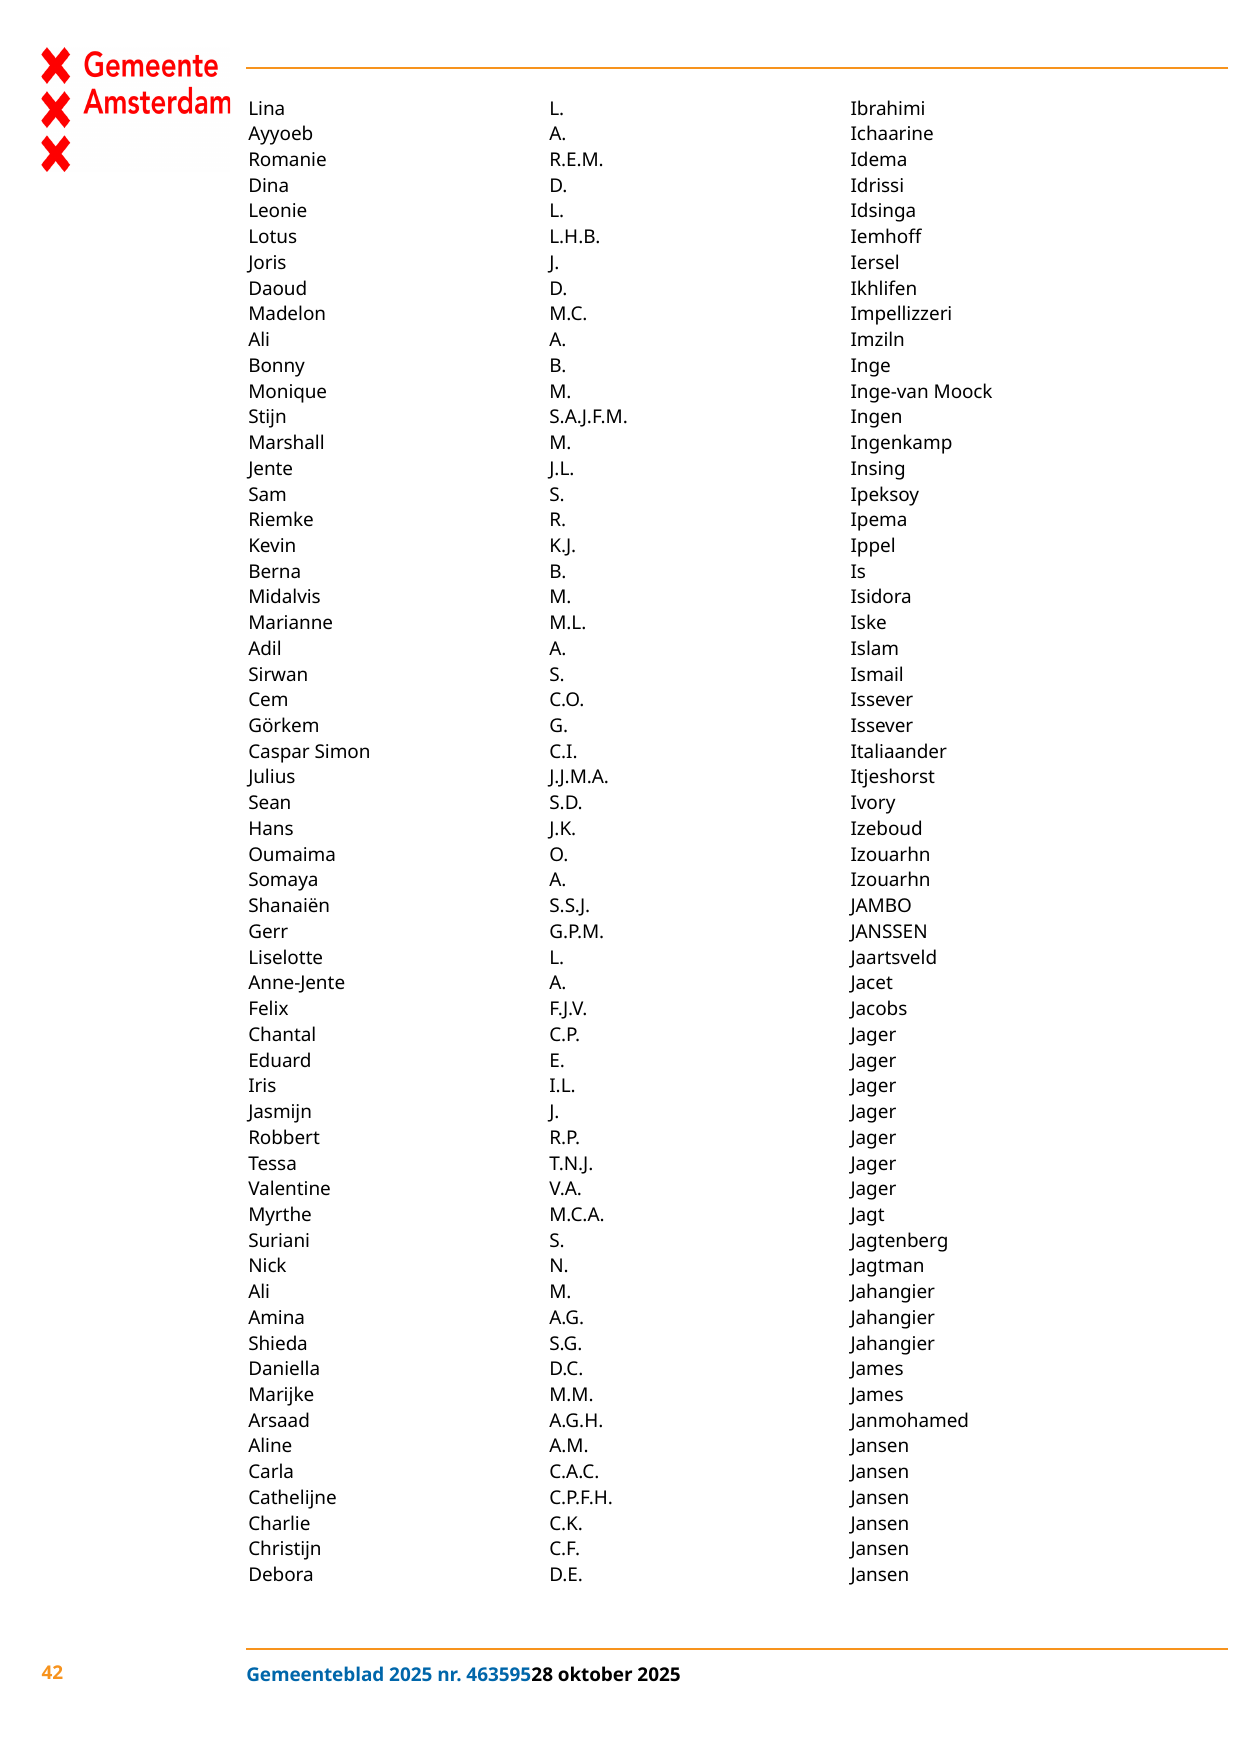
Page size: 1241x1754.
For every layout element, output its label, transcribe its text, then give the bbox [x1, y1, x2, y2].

table_cell Carla [248, 1459, 549, 1484]
table_cell J.K. [549, 815, 850, 841]
table_cell Jager [850, 1021, 1152, 1047]
table_cell Insing [850, 455, 1152, 481]
table_cell M. [549, 584, 850, 609]
table_cell James [850, 1356, 1152, 1381]
table_cell F.J.V. [549, 995, 850, 1021]
table_cell Iske [850, 609, 1152, 635]
table_cell S. [549, 481, 850, 506]
table_cell Madelon [248, 301, 549, 326]
table_cell Marianne [248, 609, 549, 635]
table_cell Cathelijne [248, 1484, 549, 1510]
table_cell Dina [248, 172, 549, 198]
table_cell Stijn [248, 404, 549, 429]
table_cell Anne-Jente [248, 970, 549, 995]
table_cell J. [549, 1098, 850, 1124]
table_cell Midalvis [248, 584, 549, 609]
table_cell Valentine [248, 1175, 549, 1201]
table_cell Jager [850, 1073, 1152, 1098]
table_cell Berna [248, 558, 549, 584]
table_cell B. [549, 352, 850, 378]
table_cell Jaartsveld [850, 944, 1152, 969]
table_cell C.P. [549, 1021, 850, 1047]
table_cell Ipeksoy [850, 481, 1152, 506]
table_cell C.P.F.H. [549, 1484, 850, 1510]
table_cell Amina [248, 1304, 549, 1330]
table_cell Idsinga [850, 198, 1152, 223]
table_cell Idrissi [850, 172, 1152, 198]
table_cell M.C. [549, 301, 850, 326]
table_cell Iersel [850, 249, 1152, 275]
table_cell Ikhlifen [850, 275, 1152, 301]
table_cell Ingen [850, 404, 1152, 429]
table_cell Izouarhn [850, 841, 1152, 867]
table_cell Marshall [248, 429, 549, 455]
table_cell Bonny [248, 352, 549, 378]
table_cell Debora [248, 1561, 549, 1587]
table_cell Tessa [248, 1150, 549, 1175]
table_cell R.E.M. [549, 146, 850, 172]
table_cell Is [850, 558, 1152, 584]
table_cell R.P. [549, 1124, 850, 1150]
table_cell L. [549, 198, 850, 223]
table_cell Issever [850, 712, 1152, 738]
table_cell Robbert [248, 1124, 549, 1150]
table_cell Julius [248, 764, 549, 789]
table_cell JANSSEN [850, 918, 1152, 944]
table_cell A. [549, 121, 850, 146]
table_cell Jansen [850, 1433, 1152, 1458]
table_cell Ismail [850, 661, 1152, 687]
table_cell Chantal [248, 1021, 549, 1047]
table_cell Jahangier [850, 1330, 1152, 1356]
table_cell E. [549, 1047, 850, 1072]
table_cell Leonie [248, 198, 549, 223]
table_cell C.I. [549, 738, 850, 764]
table_cell Jager [850, 1124, 1152, 1150]
table_cell S. [549, 661, 850, 687]
table_cell A.G. [549, 1304, 850, 1330]
table_cell Somaya [248, 867, 549, 892]
table_cell Marijke [248, 1381, 549, 1407]
table_cell M. [549, 429, 850, 455]
table_cell Jager [850, 1047, 1152, 1072]
table_cell D.C. [549, 1356, 850, 1381]
table_cell Christijn [248, 1536, 549, 1561]
table_cell Idema [850, 146, 1152, 172]
table_cell J.L. [549, 455, 850, 481]
table_cell Iris [248, 1073, 549, 1098]
table_cell Felix [248, 995, 549, 1021]
table_cell D.E. [549, 1561, 850, 1587]
table_cell Eduard [248, 1047, 549, 1072]
table_cell Issever [850, 687, 1152, 712]
table_cell Iemhoff [850, 224, 1152, 249]
table_cell Gerr [248, 918, 549, 944]
table_cell Jagtman [850, 1253, 1152, 1278]
table_cell Jacobs [850, 995, 1152, 1021]
table_cell Ichaarine [850, 121, 1152, 146]
table_cell Jager [850, 1098, 1152, 1124]
table_cell JAMBO [850, 893, 1152, 918]
table_cell D. [549, 275, 850, 301]
table_cell Jacet [850, 970, 1152, 995]
table_cell C.A.C. [549, 1459, 850, 1484]
table_cell R. [549, 506, 850, 532]
table_cell Joris [248, 249, 549, 275]
table_cell Myrthe [248, 1201, 549, 1227]
table_cell Jagt [850, 1201, 1152, 1227]
table_cell Ingenkamp [850, 429, 1152, 455]
table_cell Romanie [248, 146, 549, 172]
table_cell Monique [248, 378, 549, 403]
table_cell Arsaad [248, 1407, 549, 1433]
table_cell Daoud [248, 275, 549, 301]
table_cell Ayyoeb [248, 121, 549, 146]
table_cell Islam [850, 635, 1152, 661]
table_cell Impellizzeri [850, 301, 1152, 326]
table_cell Ippel [850, 532, 1152, 558]
table_cell A.M. [549, 1433, 850, 1458]
table_cell A. [549, 970, 850, 995]
table_cell T.N.J. [549, 1150, 850, 1175]
table_cell G.P.M. [549, 918, 850, 944]
table_cell Italiaander [850, 738, 1152, 764]
table_cell J.J.M.A. [549, 764, 850, 789]
table_cell Suriani [248, 1227, 549, 1253]
table_cell Lotus [248, 224, 549, 249]
table_cell M. [549, 1278, 850, 1304]
table_cell Ipema [850, 506, 1152, 532]
table_cell Sam [248, 481, 549, 506]
table_cell Jager [850, 1175, 1152, 1201]
table_cell C.K. [549, 1510, 850, 1536]
table_cell Jansen [850, 1510, 1152, 1536]
table_cell G. [549, 712, 850, 738]
table_cell M. [549, 378, 850, 403]
table_cell O. [549, 841, 850, 867]
table_cell S.G. [549, 1330, 850, 1356]
table_cell A. [549, 867, 850, 892]
table_cell Lina [248, 95, 549, 121]
table_cell Hans [248, 815, 549, 841]
table_cell S.A.J.F.M. [549, 404, 850, 429]
table_cell Izouarhn [850, 867, 1152, 892]
table_cell K.J. [549, 532, 850, 558]
table_cell V.A. [549, 1175, 850, 1201]
picture [41, 47, 231, 172]
table_cell S.S.J. [549, 893, 850, 918]
table_cell Jansen [850, 1484, 1152, 1510]
table_cell N. [549, 1253, 850, 1278]
table_cell Jasmijn [248, 1098, 549, 1124]
table_cell M.M. [549, 1381, 850, 1407]
table_cell Ivory [850, 790, 1152, 815]
table_cell Shieda [248, 1330, 549, 1356]
table_cell M.C.A. [549, 1201, 850, 1227]
table_cell Jansen [850, 1459, 1152, 1484]
table_cell Liselotte [248, 944, 549, 969]
table_cell Janmohamed [850, 1407, 1152, 1433]
table_cell M.L. [549, 609, 850, 635]
table_cell Görkem [248, 712, 549, 738]
table_cell Jansen [850, 1536, 1152, 1561]
table_cell Jente [248, 455, 549, 481]
table_cell Jahangier [850, 1304, 1152, 1330]
table_cell Sirwan [248, 661, 549, 687]
table_cell A. [549, 326, 850, 352]
table_cell D. [549, 172, 850, 198]
table_cell L. [549, 95, 850, 121]
table_cell Itjeshorst [850, 764, 1152, 789]
table_cell S.D. [549, 790, 850, 815]
table_cell Sean [248, 790, 549, 815]
table_cell Jahangier [850, 1278, 1152, 1304]
table_cell Isidora [850, 584, 1152, 609]
table_cell Oumaima [248, 841, 549, 867]
table_cell Inge [850, 352, 1152, 378]
table_cell Jagtenberg [850, 1227, 1152, 1253]
table_cell I.L. [549, 1073, 850, 1098]
table_cell B. [549, 558, 850, 584]
table_cell L. [549, 944, 850, 969]
table_cell Nick [248, 1253, 549, 1278]
table_cell Izeboud [850, 815, 1152, 841]
table_cell C.F. [549, 1536, 850, 1561]
table_cell A. [549, 635, 850, 661]
table_cell Jager [850, 1150, 1152, 1175]
table_cell Kevin [248, 532, 549, 558]
table_cell Charlie [248, 1510, 549, 1536]
table_cell A.G.H. [549, 1407, 850, 1433]
table_cell L.H.B. [549, 224, 850, 249]
table_cell Aline [248, 1433, 549, 1458]
table_cell Shanaiën [248, 893, 549, 918]
table_cell James [850, 1381, 1152, 1407]
table_cell Daniella [248, 1356, 549, 1381]
table_cell J. [549, 249, 850, 275]
table_cell Imziln [850, 326, 1152, 352]
table_cell Inge-van Moock [850, 378, 1152, 403]
table_cell C.O. [549, 687, 850, 712]
table_cell Caspar Simon [248, 738, 549, 764]
table_cell Riemke [248, 506, 549, 532]
table_cell Ibrahimi [850, 95, 1152, 121]
table_cell Ali [248, 326, 549, 352]
table_cell S. [549, 1227, 850, 1253]
table_cell Jansen [850, 1561, 1152, 1587]
table_cell Adil [248, 635, 549, 661]
table_cell Cem [248, 687, 549, 712]
table_cell Ali [248, 1278, 549, 1304]
